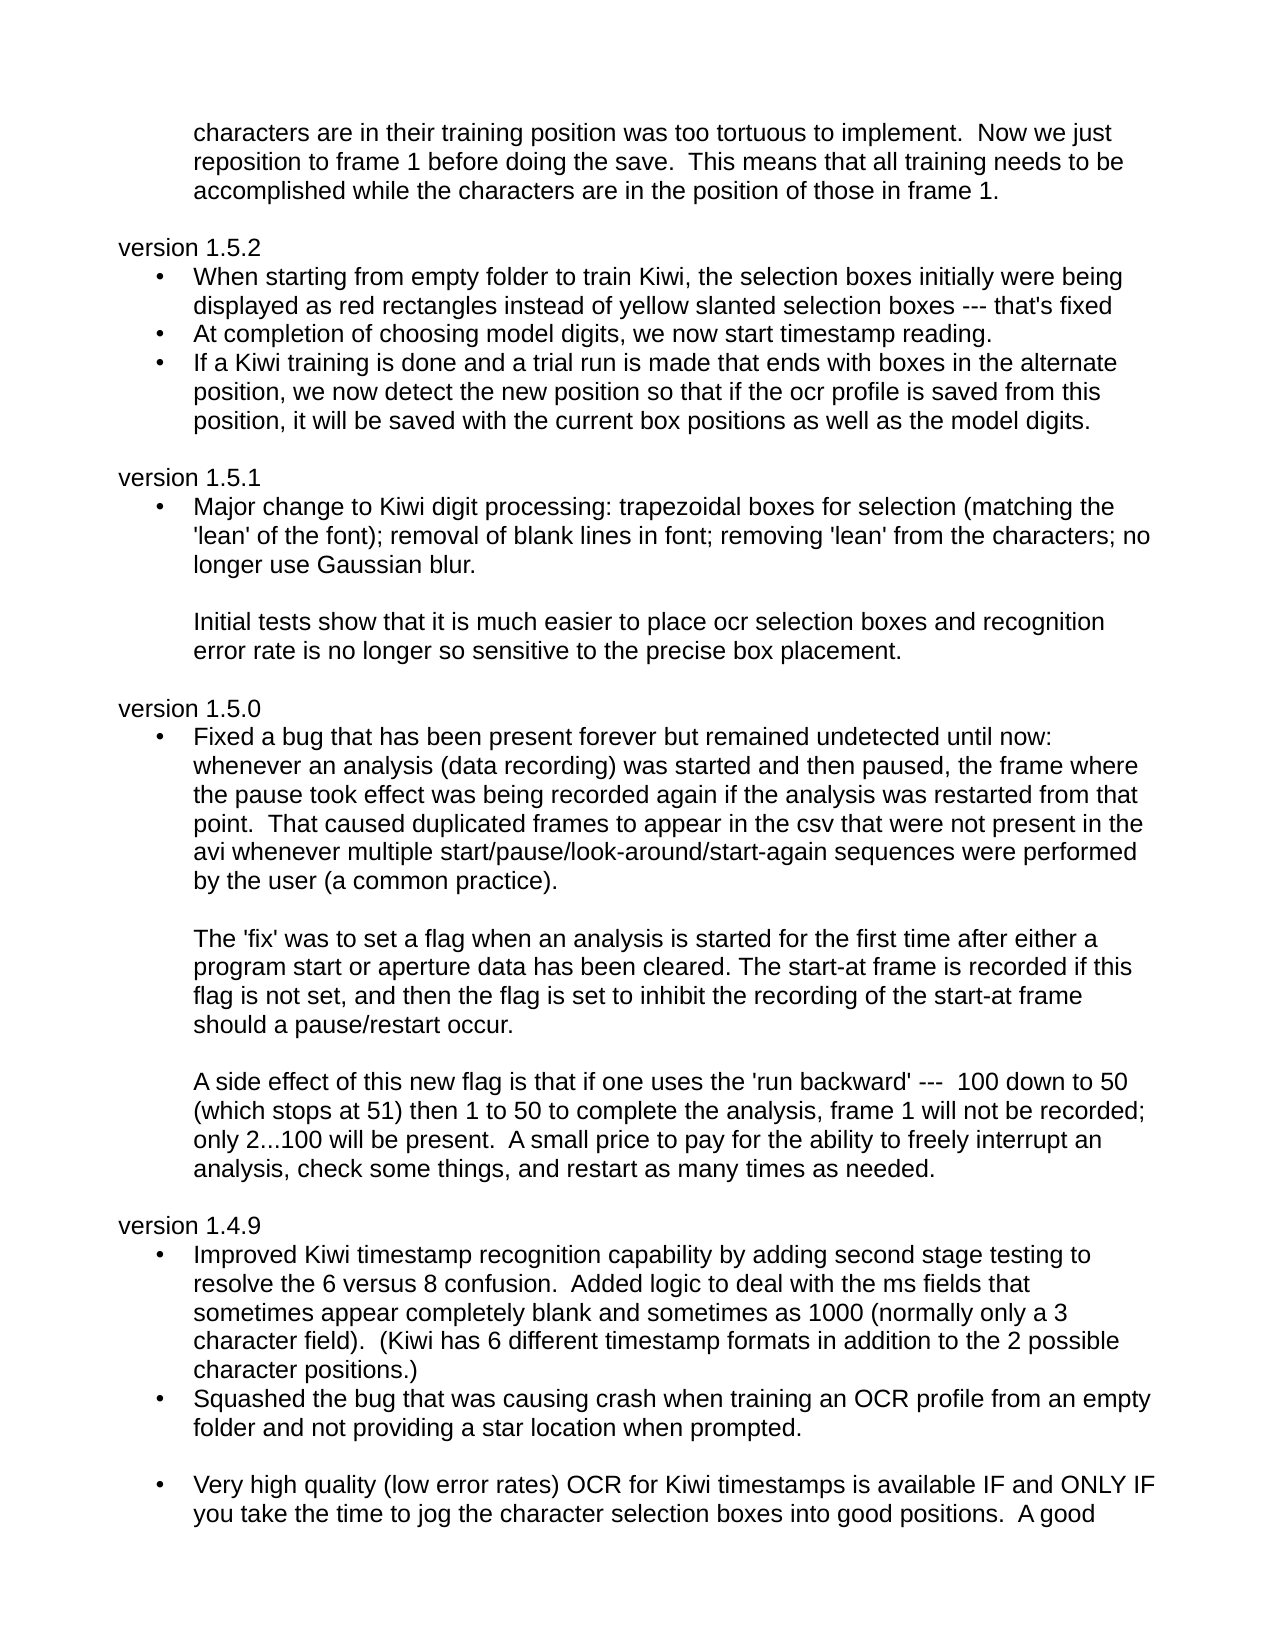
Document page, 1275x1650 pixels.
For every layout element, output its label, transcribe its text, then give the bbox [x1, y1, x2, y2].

text version 1.5.0 [118, 693, 1157, 722]
list At completion of choosing model digits, we now start timestamp reading. [156, 319, 1157, 348]
text version 1.4.9 [118, 1211, 1157, 1240]
list Fixed a bug that has been present forever but remained undetected until now: whenever an analysis (data recording) was started and then paused, the frame where the pause took effect was being recorded again if the analysis was restarted from that point. That caused duplicated frames to appear in the csv that were not present in the avi whenever multiple start/pause/look-around/start-again sequences were performed by the user (a common practice). The 'fix' was to set a flag when an analysis is started for the first time after either a program start or aperture data has been cleared. The start-at frame is recorded if this flag is not set, and then the flag is set to inhibit the recording of the start-at frame should a pause/restart occur. A side effect of this new flag is that if one uses the 'run backward' --- 100 down to 50 (which stops at 51) then 1 to 50 to complete the analysis, frame 1 will not be recorded; only 2...100 will be present. A small price to pay for the ability to freely interrupt an analysis, check some things, and restart as many times as needed. [156, 722, 1157, 1211]
text version 1.5.2 [118, 233, 1157, 262]
list Very high quality (low error rates) OCR for Kiwi timestamps is available IF and ONLY IF you take the time to jog the character selection boxes into good positions. A good [156, 1470, 1157, 1528]
list Improved Kiwi timestamp recognition capability by adding second stage testing to resolve the 6 versus 8 confusion. Added logic to deal with the ms fields that sometimes appear completely blank and sometimes as 1000 (normally only a 3 character field). (Kiwi has 6 different timestamp formats in addition to the 2 possible character positions.) [156, 1240, 1157, 1384]
list If a Kiwi training is done and a trial run is made that ends with boxes in the alternate position, we now detect the new position so that if the ocr profile is saved from this position, it will be saved with the current box positions as well as the model digits. [156, 348, 1157, 463]
list Squashed the bug that was causing crash when training an OCR profile from an empty folder and not providing a star location when prompted. [156, 1384, 1157, 1470]
list characters are in their training position was too tortuous to implement. Now we just reposition to frame 1 before doing the save. This means that all training needs to be accomplished while the characters are in the position of those in frame 1. [156, 118, 1157, 233]
text version 1.5.1 [118, 463, 1157, 492]
list When starting from empty folder to train Kiwi, the selection boxes initially were being displayed as red rectangles instead of yellow slanted selection boxes --- that's fixed [156, 262, 1157, 319]
list Major change to Kiwi digit processing: trapezoidal boxes for selection (matching the 'lean' of the font); removal of blank lines in font; removing 'lean' from the characters; no longer use Gaussian blur. Initial tests show that it is much easier to place ocr selection boxes and recognition error rate is no longer so sensitive to the precise box placement. [156, 492, 1157, 693]
